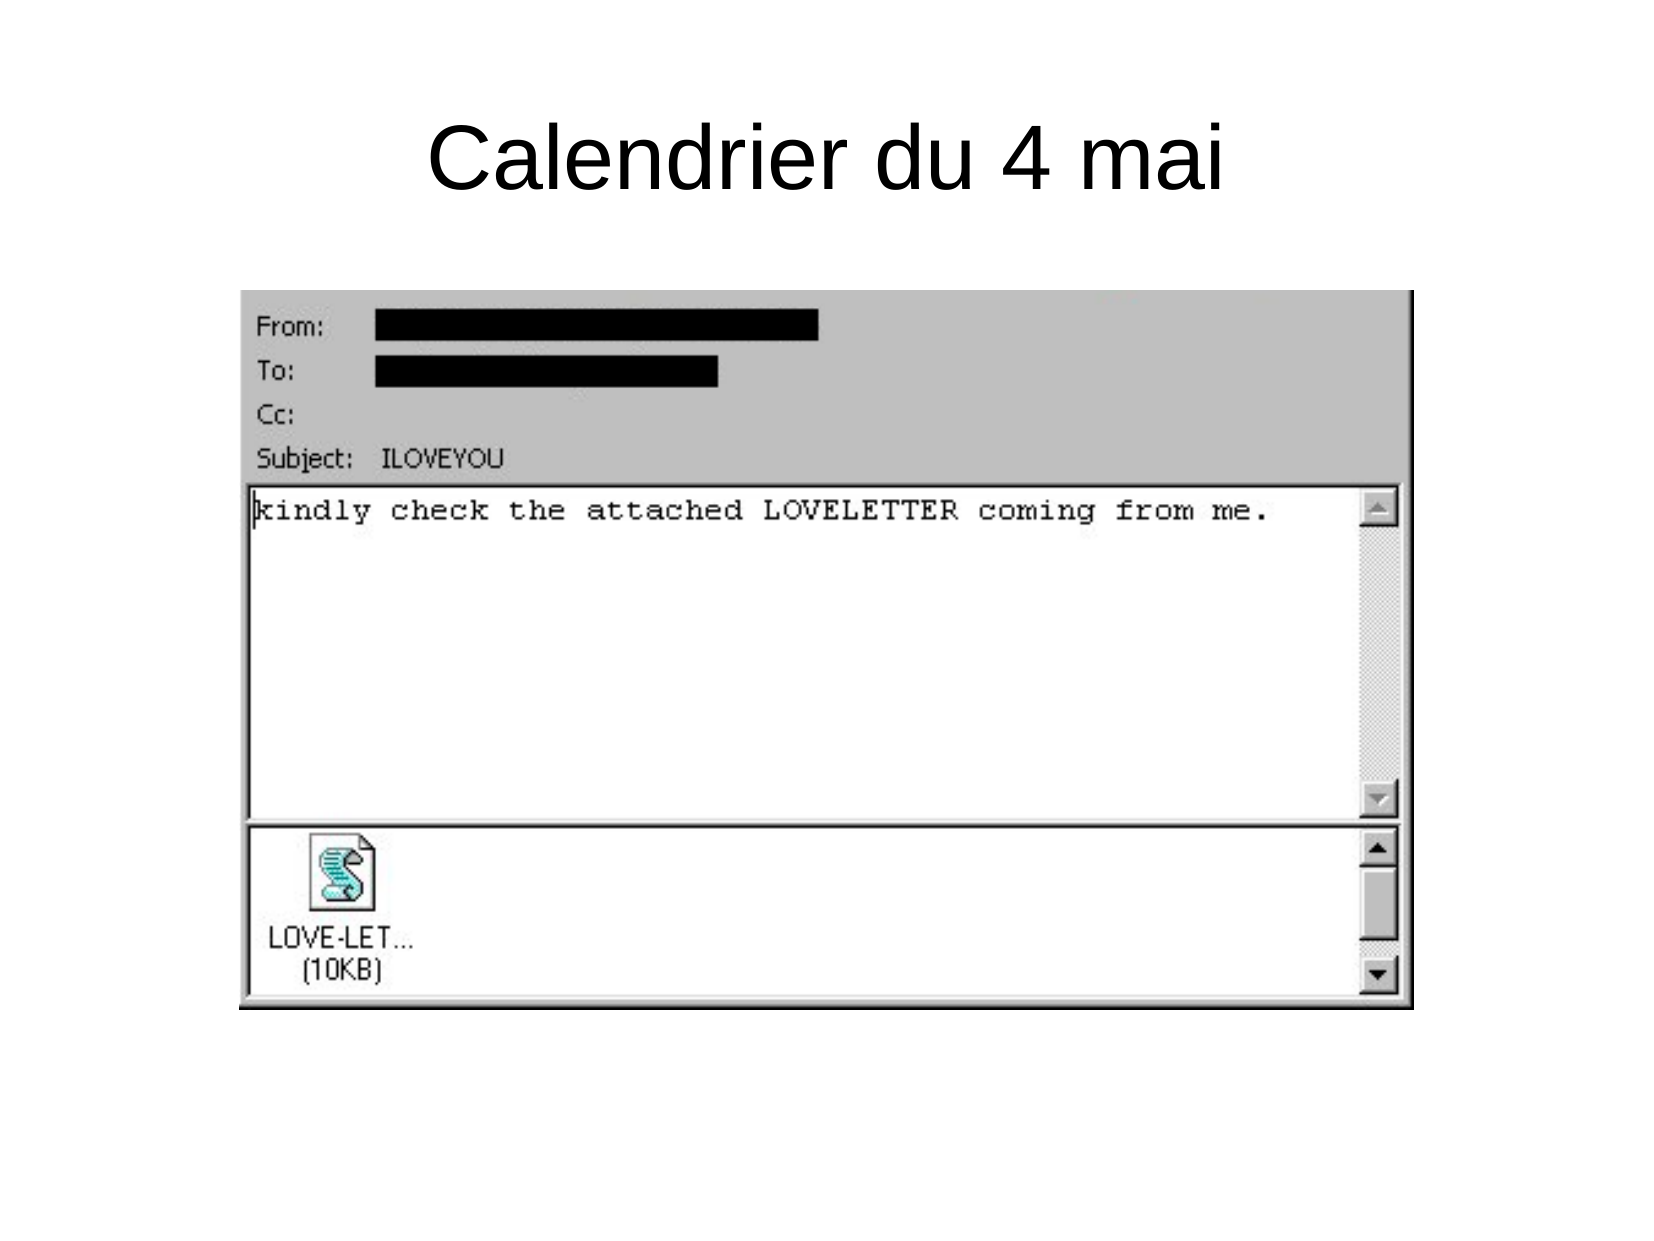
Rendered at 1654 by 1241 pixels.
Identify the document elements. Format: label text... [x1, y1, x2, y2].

title Calendrier du 4 mai [82, 49, 1571, 257]
picture [239, 290, 1414, 1010]
